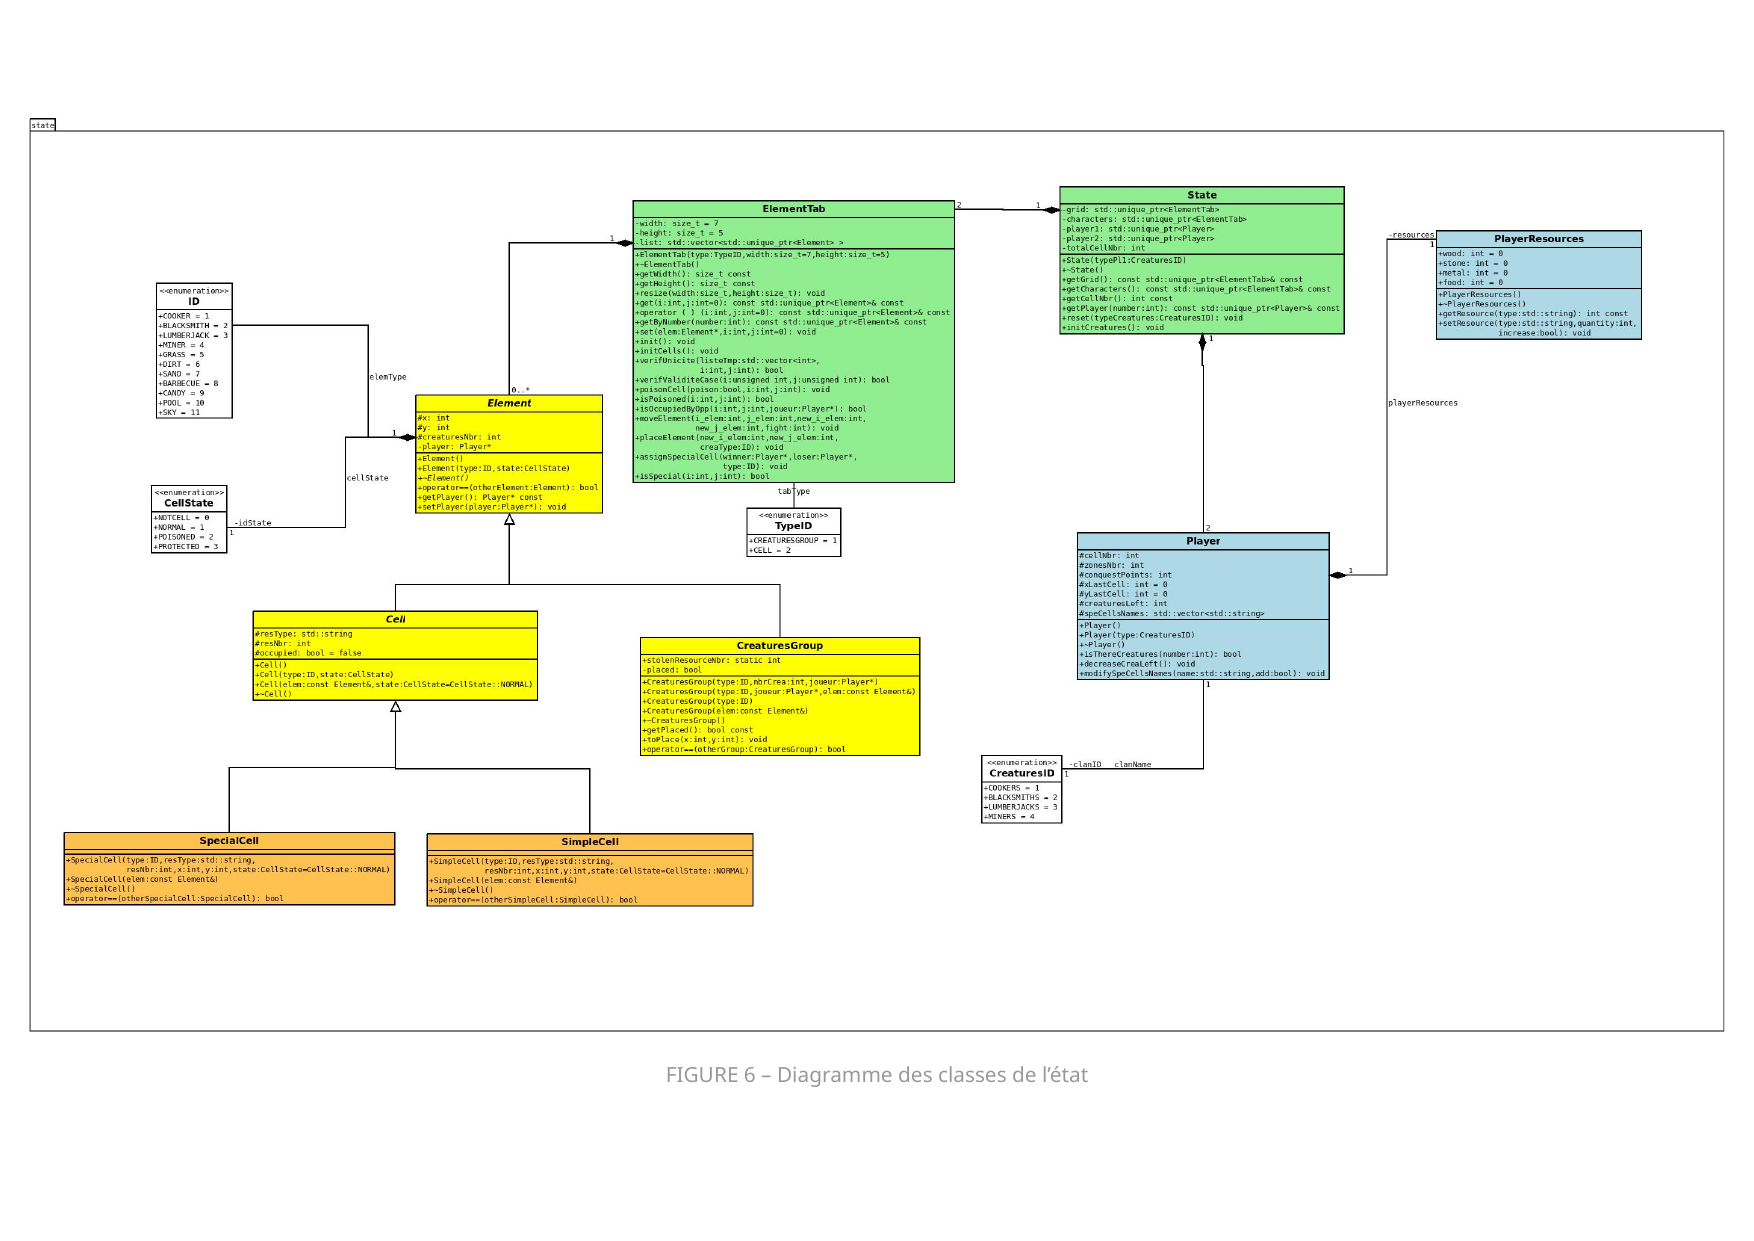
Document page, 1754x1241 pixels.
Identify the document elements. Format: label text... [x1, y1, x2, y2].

picture [29, 118, 1725, 1032]
subtitle FIGURE 6 – Diagramme des classes de l’état [118, 1060, 1636, 1089]
